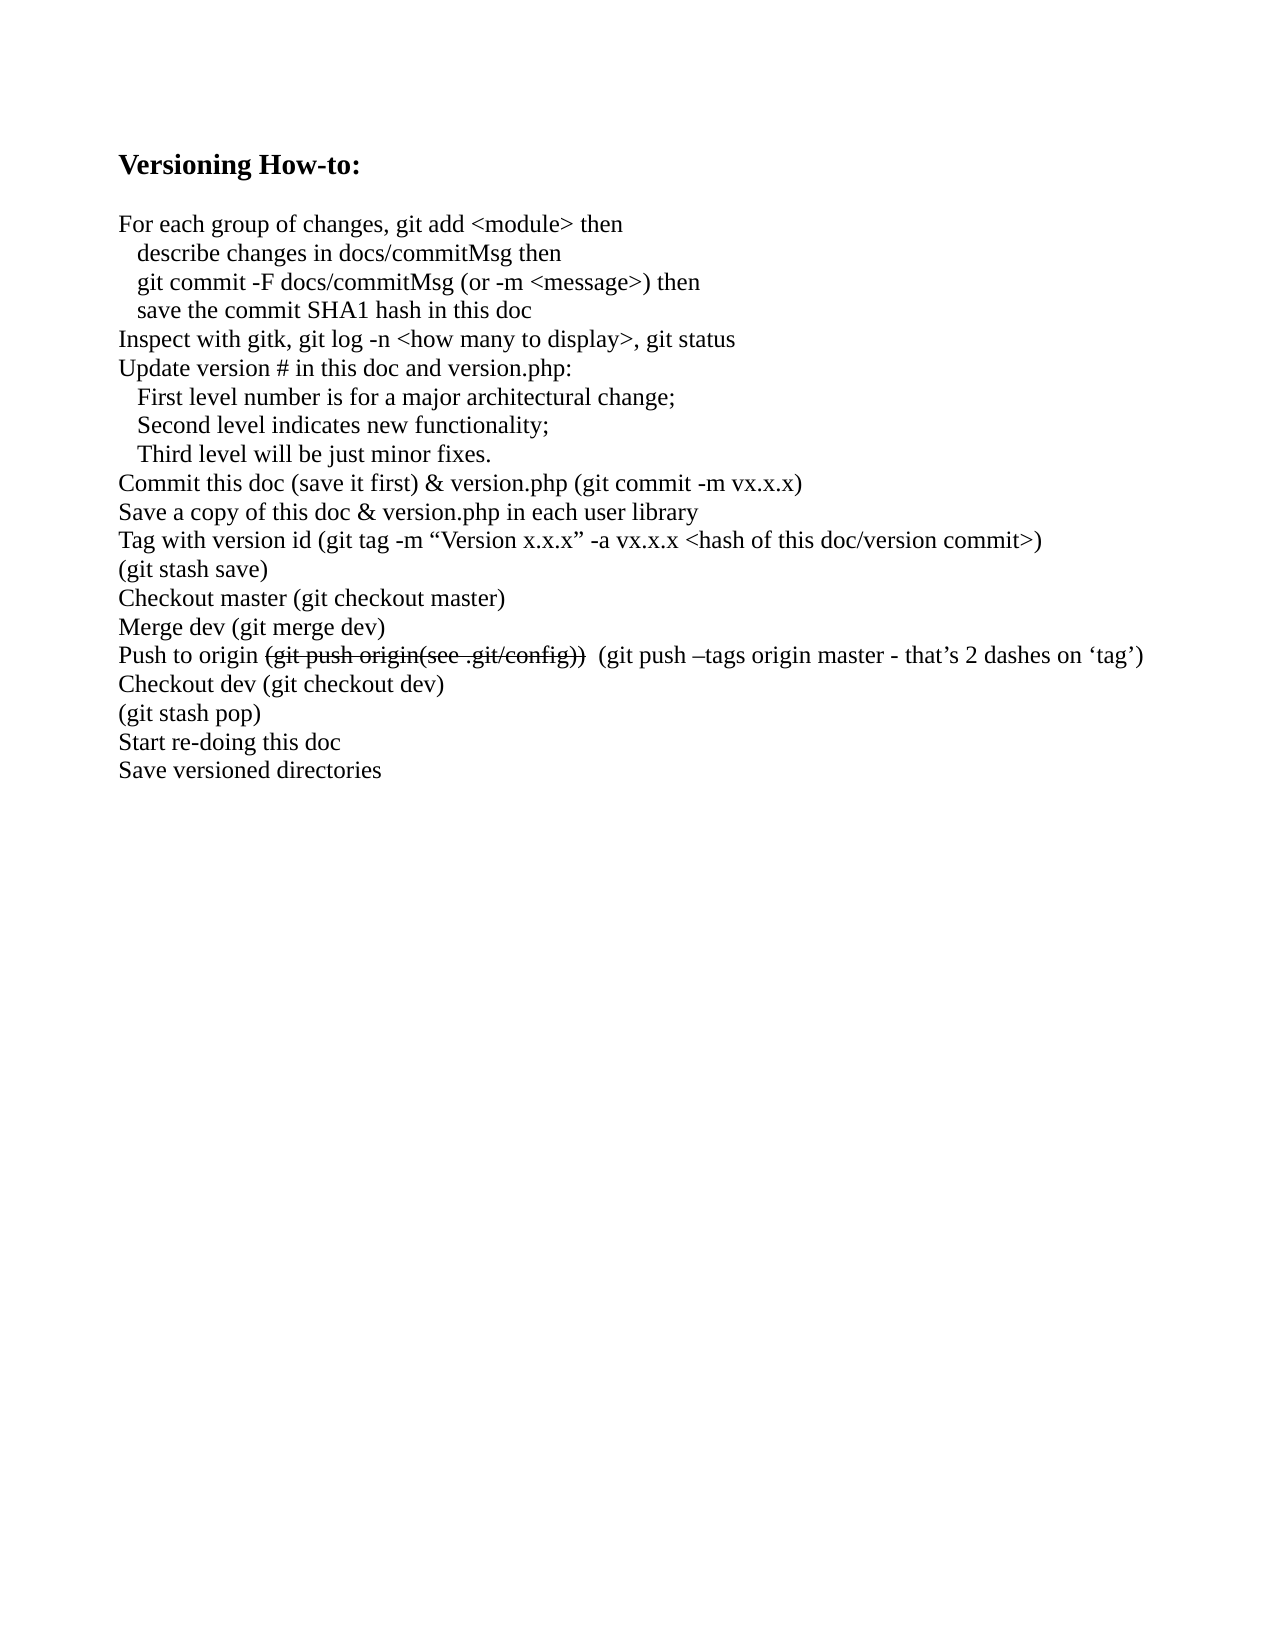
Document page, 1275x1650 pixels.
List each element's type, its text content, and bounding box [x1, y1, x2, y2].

text For each group of changes, git add <module> then [118, 209, 1157, 238]
text Tag with version id (git tag -m “Version x.x.x” -a vx.x.x <hash of this doc/version commit>) [118, 525, 1157, 554]
text save the commit SHA1 hash in this doc [137, 295, 1157, 324]
text Merge dev (git merge dev) [118, 612, 1157, 640]
text Save a copy of this doc & version.php in each user library [118, 497, 1157, 525]
text First level number is for a major architectural change; [137, 382, 1157, 410]
text Second level indicates new functionality; [137, 410, 1157, 439]
text Versioning How-to: [118, 147, 1157, 180]
text git commit -F docs/commitMsg (or -m <message>) then [137, 267, 1157, 295]
text Update version # in this doc and version.php: [118, 353, 1157, 382]
text Checkout dev (git checkout dev) [118, 669, 1157, 698]
text Inspect with gitk, git log -n <how many to display>, git status [118, 324, 1157, 353]
text Start re-doing this doc [118, 727, 1157, 755]
text Commit this doc (save it first) & version.php (git commit -m vx.x.x) [118, 468, 1157, 497]
text (git stash save) [118, 554, 1157, 583]
text (git stash pop) [118, 698, 1157, 727]
text describe changes in docs/commitMsg then [137, 238, 1157, 267]
text Checkout master (git checkout master) [118, 583, 1157, 612]
text Push to origin (git push origin(see .git/config)) (git push –tags origin master - that’s 2 dashes on ‘tag’) [118, 640, 1157, 669]
text Third level will be just minor fixes. [137, 439, 1157, 468]
text Save versioned directories [118, 755, 1157, 784]
